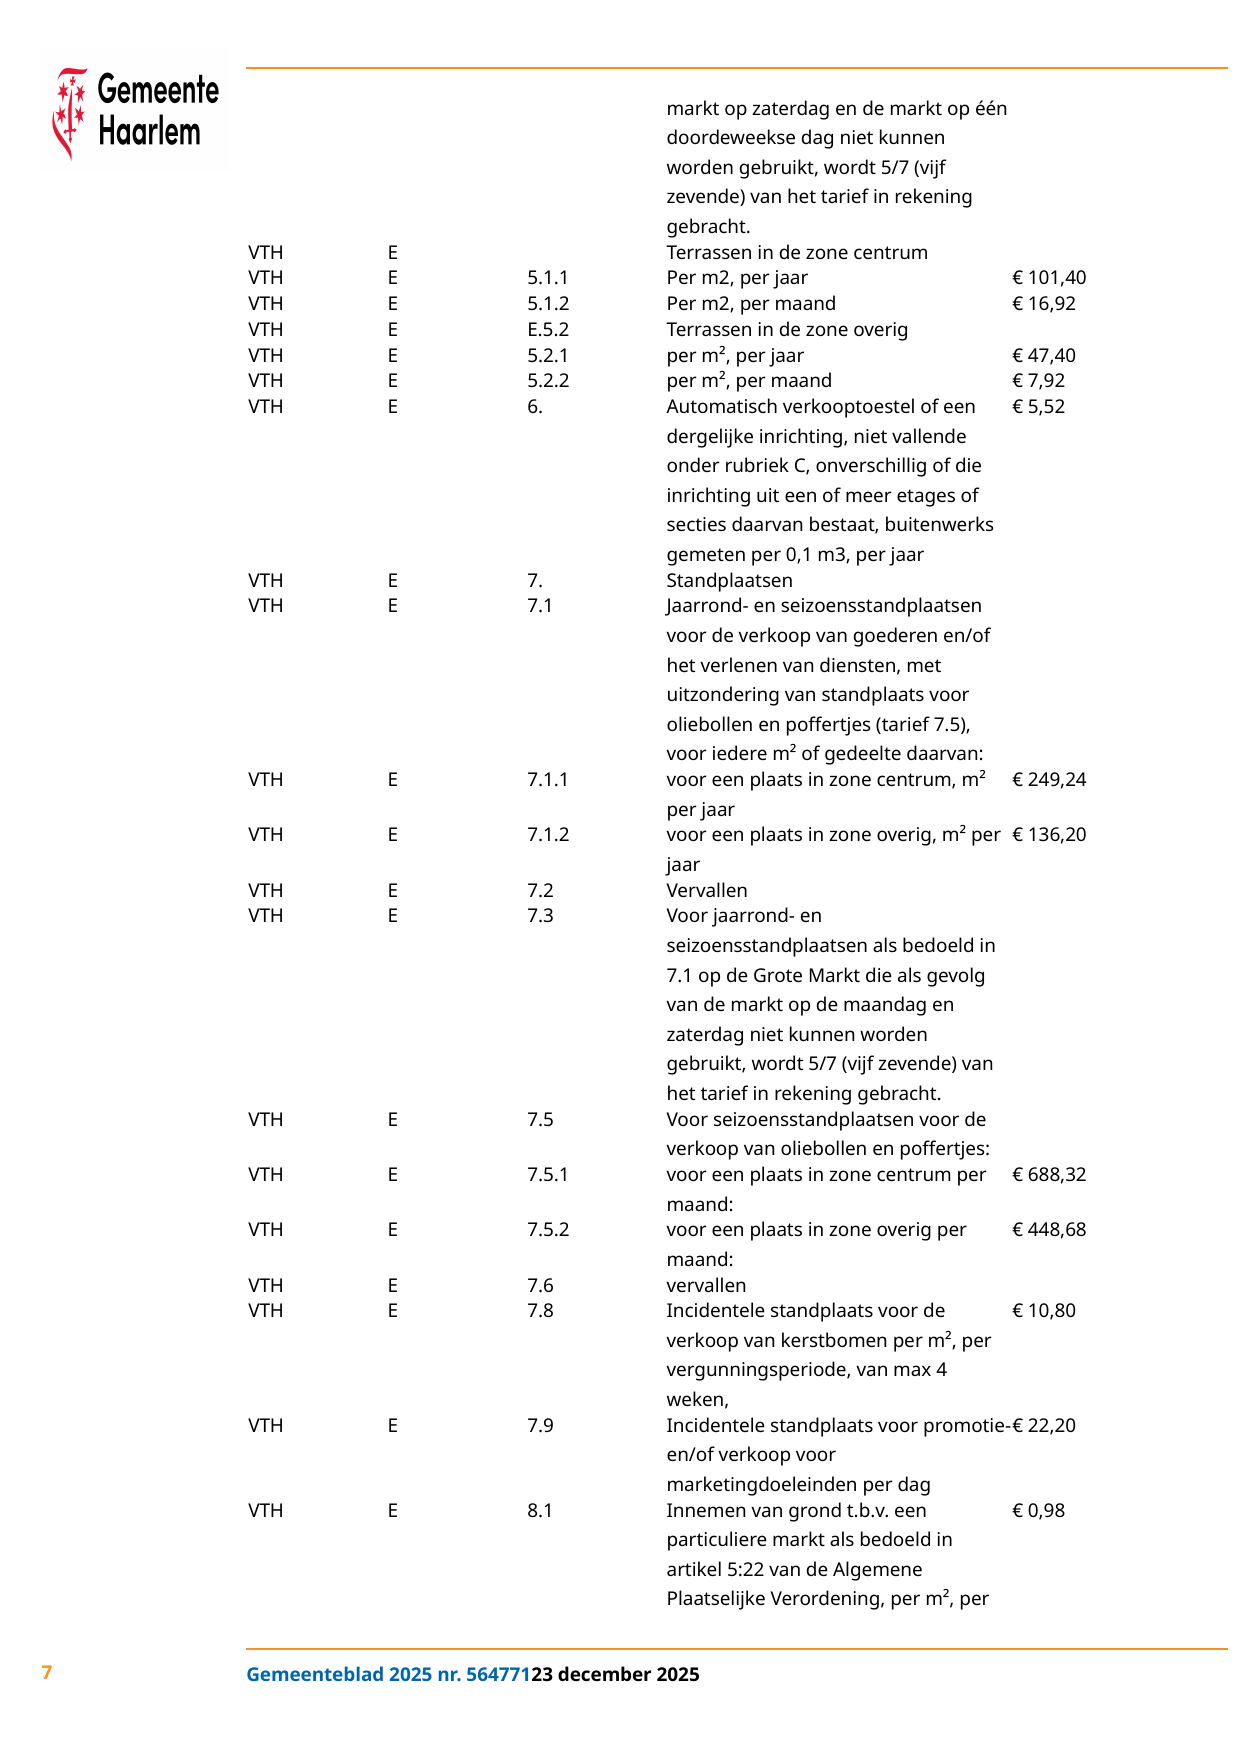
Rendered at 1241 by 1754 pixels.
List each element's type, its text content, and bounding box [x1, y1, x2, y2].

table_cell VTH [248, 593, 387, 766]
table_cell E [388, 342, 527, 367]
table_cell E.5.2 [527, 316, 666, 342]
table_cell € 47,40 [1012, 342, 1152, 367]
table_cell 7.5 [527, 1106, 666, 1161]
table_cell 7. [527, 567, 666, 593]
table_cell [1012, 95, 1152, 239]
table_cell Automatisch verkooptoestel of een dergelijke inrichting, niet vallende onder rubriek C, onverschillig of die inrichting uit een of meer etages of secties daarvan bestaat, buitenwerks gemeten per 0,1 m3, per jaar [666, 393, 1012, 567]
table_cell E [388, 290, 527, 316]
table_cell per m², per jaar [666, 342, 1012, 367]
table_cell 7.8 [527, 1298, 666, 1412]
table_cell VTH [248, 342, 387, 367]
table_cell 7.1 [527, 593, 666, 766]
table_cell 7.6 [527, 1272, 666, 1297]
table_cell 8.1 [527, 1497, 666, 1611]
table_cell voor een plaats in zone overig per maand: [666, 1216, 1012, 1272]
table_cell € 5,52 [1012, 393, 1152, 567]
table_cell Per m2, per maand [666, 290, 1012, 316]
table_cell Incidentele standplaats voor promotie- en/of verkoop voor marketingdoeleinden per dag [666, 1412, 1012, 1497]
table_cell vervallen [666, 1272, 1012, 1297]
table_cell [1012, 903, 1152, 1106]
table_cell E [388, 1412, 527, 1497]
table_cell [527, 95, 666, 239]
table_cell VTH [248, 1272, 387, 1297]
table_cell 5.2.1 [527, 342, 666, 367]
table_cell E [388, 1272, 527, 1297]
table_cell [248, 95, 387, 239]
table_cell 7.1.2 [527, 822, 666, 877]
table_cell VTH [248, 1216, 387, 1272]
table_cell 7.5.2 [527, 1216, 666, 1272]
table_cell 7.9 [527, 1412, 666, 1497]
table_cell [1012, 593, 1152, 766]
table_cell VTH [248, 265, 387, 290]
table_cell E [388, 822, 527, 877]
table_cell VTH [248, 877, 387, 903]
table_cell E [388, 1106, 527, 1161]
table_cell VTH [248, 822, 387, 877]
table_cell E [388, 265, 527, 290]
table_cell € 448,68 [1012, 1216, 1152, 1272]
table_cell E [388, 903, 527, 1106]
table_cell [1012, 239, 1152, 264]
table_cell E [388, 593, 527, 766]
table_cell E [388, 393, 527, 567]
table_cell E [388, 877, 527, 903]
table_cell E [388, 1497, 527, 1611]
table_cell VTH [248, 290, 387, 316]
table_cell 7.1.1 [527, 766, 666, 822]
table_cell E [388, 567, 527, 593]
table_cell voor een plaats in zone overig, m² per jaar [666, 822, 1012, 877]
table_cell VTH [248, 903, 387, 1106]
table_cell VTH [248, 1412, 387, 1497]
table_cell VTH [248, 239, 387, 264]
table_cell VTH [248, 1497, 387, 1611]
table_cell E [388, 1216, 527, 1272]
table_cell VTH [248, 316, 387, 342]
table_cell Terrassen in de zone overig [666, 316, 1012, 342]
table_cell [1012, 316, 1152, 342]
table_cell € 136,20 [1012, 822, 1152, 877]
table_cell [1012, 1272, 1152, 1297]
picture [41, 47, 231, 172]
table_cell VTH [248, 1298, 387, 1412]
table_cell VTH [248, 393, 387, 567]
table_cell E [388, 239, 527, 264]
table_cell 7.2 [527, 877, 666, 903]
table_cell VTH [248, 1161, 387, 1216]
table_cell € 101,40 [1012, 265, 1152, 290]
table_cell VTH [248, 368, 387, 393]
table_cell € 0,98 [1012, 1497, 1152, 1611]
table_cell 7.3 [527, 903, 666, 1106]
table_cell VTH [248, 766, 387, 822]
table_cell € 22,20 [1012, 1412, 1152, 1497]
table_cell 5.1.2 [527, 290, 666, 316]
table_cell Standplaatsen [666, 567, 1012, 593]
table_cell VTH [248, 567, 387, 593]
table_cell [1012, 567, 1152, 593]
table_cell E [388, 1298, 527, 1412]
table_cell € 10,80 [1012, 1298, 1152, 1412]
table_cell 5.1.1 [527, 265, 666, 290]
table_cell Jaarrond- en seizoensstandplaatsen voor de verkoop van goederen en/of het verlenen van diensten, met uitzondering van standplaats voor oliebollen en poffertjes (tarief 7.5), voor iedere m² of gedeelte daarvan: [666, 593, 1012, 766]
table_cell Voor seizoensstandplaatsen voor de verkoop van oliebollen en poffertjes: [666, 1106, 1012, 1161]
table_cell markt op zaterdag en de markt op één doordeweekse dag niet kunnen worden gebruikt, wordt 5/7 (vijf zevende) van het tarief in rekening gebracht. [666, 95, 1012, 239]
table_cell € 688,32 [1012, 1161, 1152, 1216]
table_cell € 249,24 [1012, 766, 1152, 822]
table_cell Innemen van grond t.b.v. een particuliere markt als bedoeld in artikel 5:22 van de Algemene Plaatselijke Verordening, per m², per [666, 1497, 1012, 1611]
table_cell Voor jaarrond- en seizoensstandplaatsen als bedoeld in 7.1 op de Grote Markt die als gevolg van de markt op de maandag en zaterdag niet kunnen worden gebruikt, wordt 5/7 (vijf zevende) van het tarief in rekening gebracht. [666, 903, 1012, 1106]
table_cell 5.2.2 [527, 368, 666, 393]
table_cell 7.5.1 [527, 1161, 666, 1216]
table_cell Per m2, per jaar [666, 265, 1012, 290]
table_cell E [388, 1161, 527, 1216]
table_cell [527, 239, 666, 264]
table_cell voor een plaats in zone centrum per maand: [666, 1161, 1012, 1216]
table_cell VTH [248, 1106, 387, 1161]
table_cell 6. [527, 393, 666, 567]
table_cell E [388, 766, 527, 822]
table_cell per m², per maand [666, 368, 1012, 393]
table_cell voor een plaats in zone centrum, m² per jaar [666, 766, 1012, 822]
table_cell Incidentele standplaats voor de verkoop van kerstbomen per m², per vergunningsperiode, van max 4 weken, [666, 1298, 1012, 1412]
table_cell [1012, 877, 1152, 903]
table_cell € 16,92 [1012, 290, 1152, 316]
table_cell € 7,92 [1012, 368, 1152, 393]
table_cell E [388, 368, 527, 393]
table_cell [1012, 1106, 1152, 1161]
table_cell [388, 95, 527, 239]
table_cell E [388, 316, 527, 342]
table_cell Terrassen in de zone centrum [666, 239, 1012, 264]
table_cell Vervallen [666, 877, 1012, 903]
